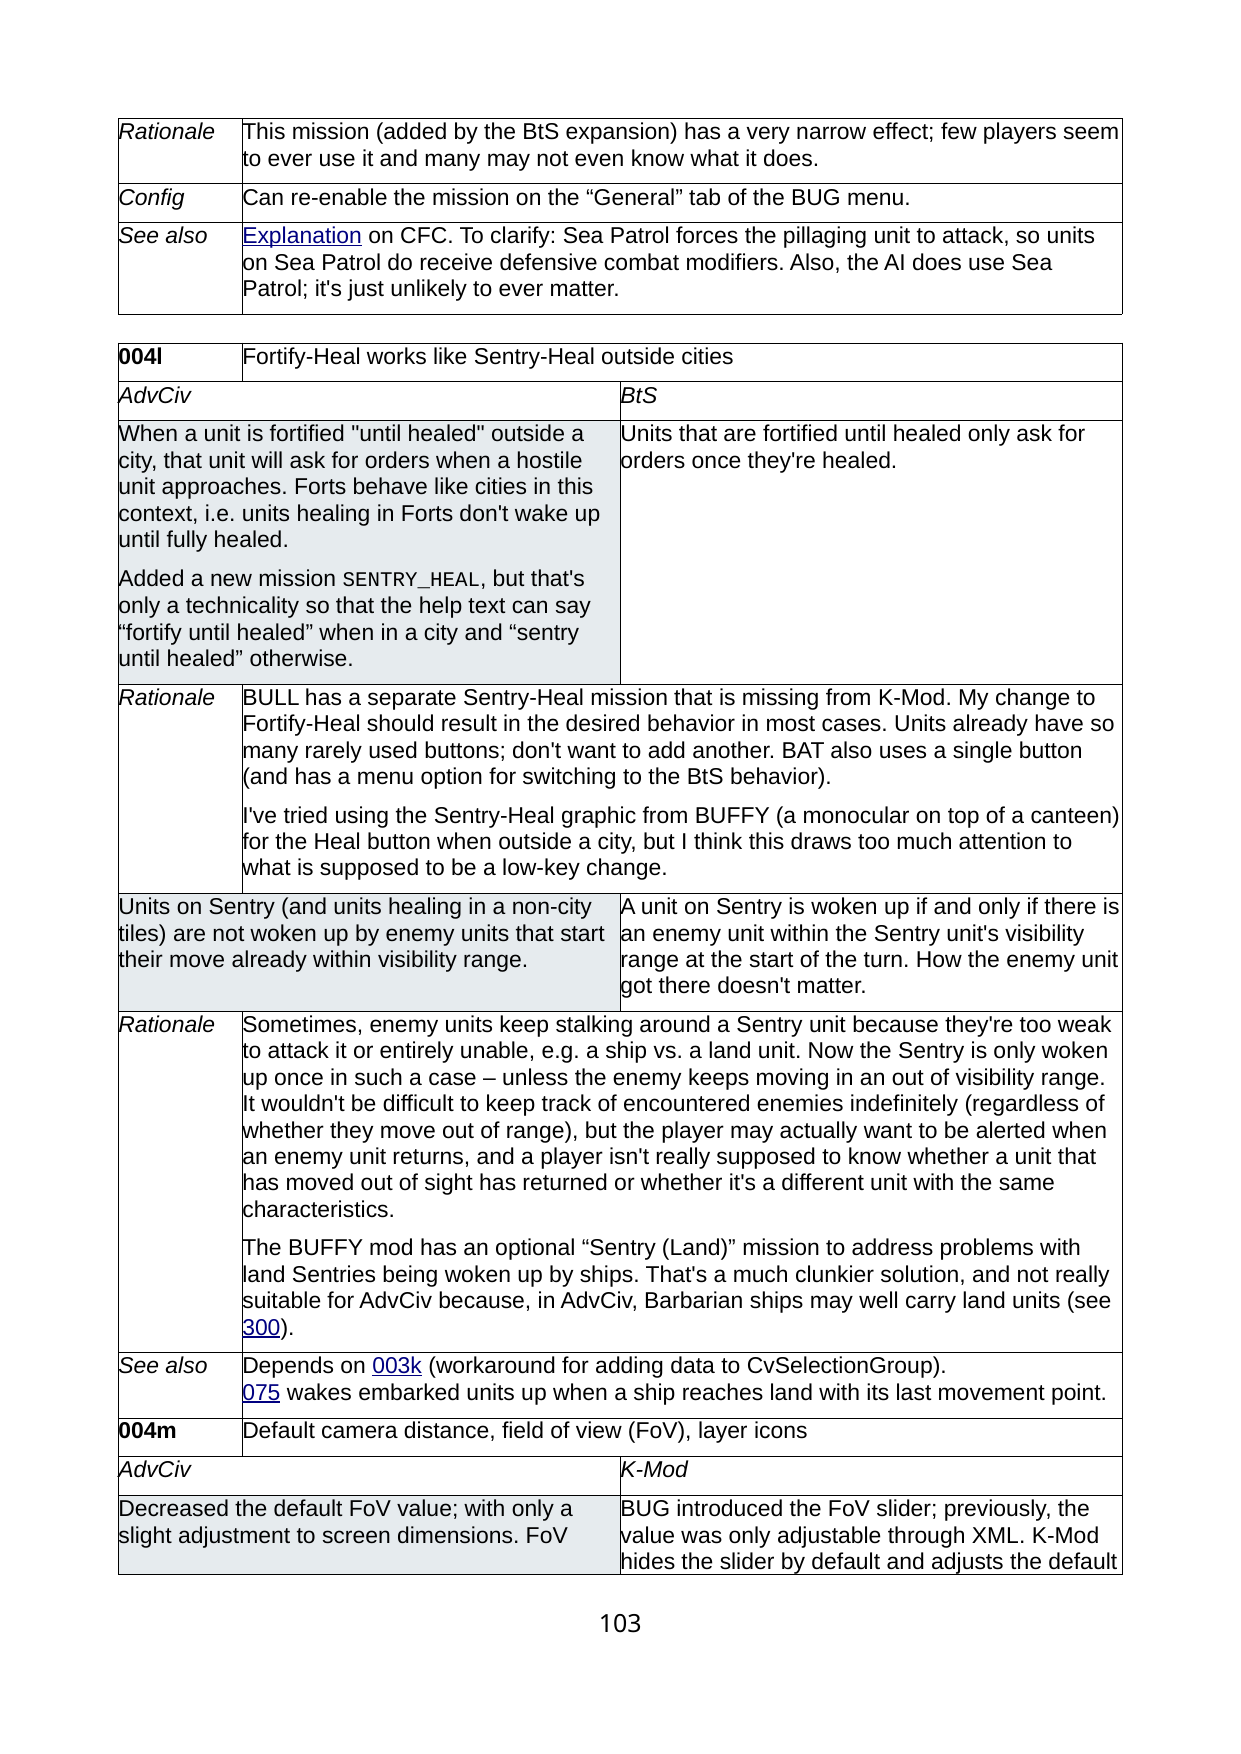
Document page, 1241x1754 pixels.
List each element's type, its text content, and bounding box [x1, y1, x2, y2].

table_cell This mission (added by the BtS expansion) has a very narrow effect; few players seem to ever use it and many may not even know what it does. [243, 119, 1122, 183]
table_cell Units on Sentry (and units healing in a non-city tiles) are not woken up by enemy units that start their move already within visibility range. [119, 894, 620, 1011]
table_cell Decreased the default FoV value; with only a slight adjustment to screen dimensions. FoV [119, 1496, 620, 1574]
table_cell BULL has a separate Sentry-Heal mission that is missing from K-Mod. My change to Fortify-Heal should result in the desired behavior in most cases. Units already have so many rarely used buttons; don't want to add another. BAT also uses a single button (and has a menu option for switching to the BtS behavior). I've tried using the Sentry-Heal graphic from BUFFY (a monocular on top of a canteen) for the Heal button when outside a city, but I think this draws too much attention to what is supposed to be a low-key change. [243, 685, 1122, 893]
table_cell Rationale [119, 1012, 242, 1352]
table_cell BUG introduced the FoV slider; previously, the value was only adjustable through XML. K-Mod hides the slider by default and adjusts the default [621, 1496, 1122, 1574]
table_cell Depends on 003k (workaround for adding data to CvSelectionGroup). 075 wakes embarked units up when a ship reaches land with its last movement point. [243, 1353, 1122, 1417]
table_cell Explanation on CFC. To clarify: Sea Patrol forces the pillaging unit to attack, so units on Sea Patrol do receive defensive combat modifiers. Also, the AI does use Sea Patrol; it's just unlikely to ever matter. [243, 223, 1122, 314]
table_header Fortify-Heal works like Sentry-Heal outside cities [243, 344, 1122, 381]
table_cell 004m [119, 1419, 242, 1456]
table_cell Rationale [119, 119, 242, 183]
table_cell Units that are fortified until healed only ask for orders once they're healed. [621, 421, 1122, 684]
table_header 004l [119, 344, 242, 381]
table_cell A unit on Sentry is woken up if and only if there is an enemy unit within the Sentry unit's visibility range at the start of the turn. How the enemy unit got there doesn't matter. [621, 894, 1122, 1011]
table_cell See also [119, 223, 242, 314]
table_cell When a unit is fortified "until healed" outside a city, that unit will ask for orders when a hostile unit approaches. Forts behave like cities in this context, i.e. units healing in Forts don't wake up until fully healed. Added a new mission SENTRY_HEAL, but that's only a technicality so that the help text can say “fortify until healed” when in a city and “sentry until healed” otherwise. [119, 421, 620, 684]
table_cell K-Mod [621, 1457, 1122, 1495]
table_cell Sometimes, enemy units keep stalking around a Sentry unit because they're too weak to attack it or entirely unable, e.g. a ship vs. a land unit. Now the Sentry is only woken up once in such a case – unless the enemy keeps moving in an out of visibility range. It wouldn't be difficult to keep track of encountered enemies indefinitely (regardless of whether they move out of range), but the player may actually want to be alerted when an enemy unit returns, and a player isn't really supposed to know whether a unit that has moved out of sight has returned or whether it's a different unit with the same characteristics. The BUFFY mod has an optional “Sentry (Land)” mission to address problems with land Sentries being woken up by ships. That's a much clunkier solution, and not really suitable for AdvCiv because, in AdvCiv, Barbarian ships may well carry land units (see 300). [243, 1012, 1122, 1352]
table_cell Rationale [119, 685, 242, 893]
table_cell Config [119, 184, 242, 222]
table_cell BtS [621, 382, 1122, 420]
table_cell Can re-enable the mission on the “General” tab of the BUG menu. [243, 184, 1122, 222]
table_cell See also [119, 1353, 242, 1417]
table_cell AdvCiv [119, 382, 620, 420]
table_cell Default camera distance, field of view (FoV), layer icons [243, 1419, 1122, 1456]
table_cell AdvCiv [119, 1457, 620, 1495]
